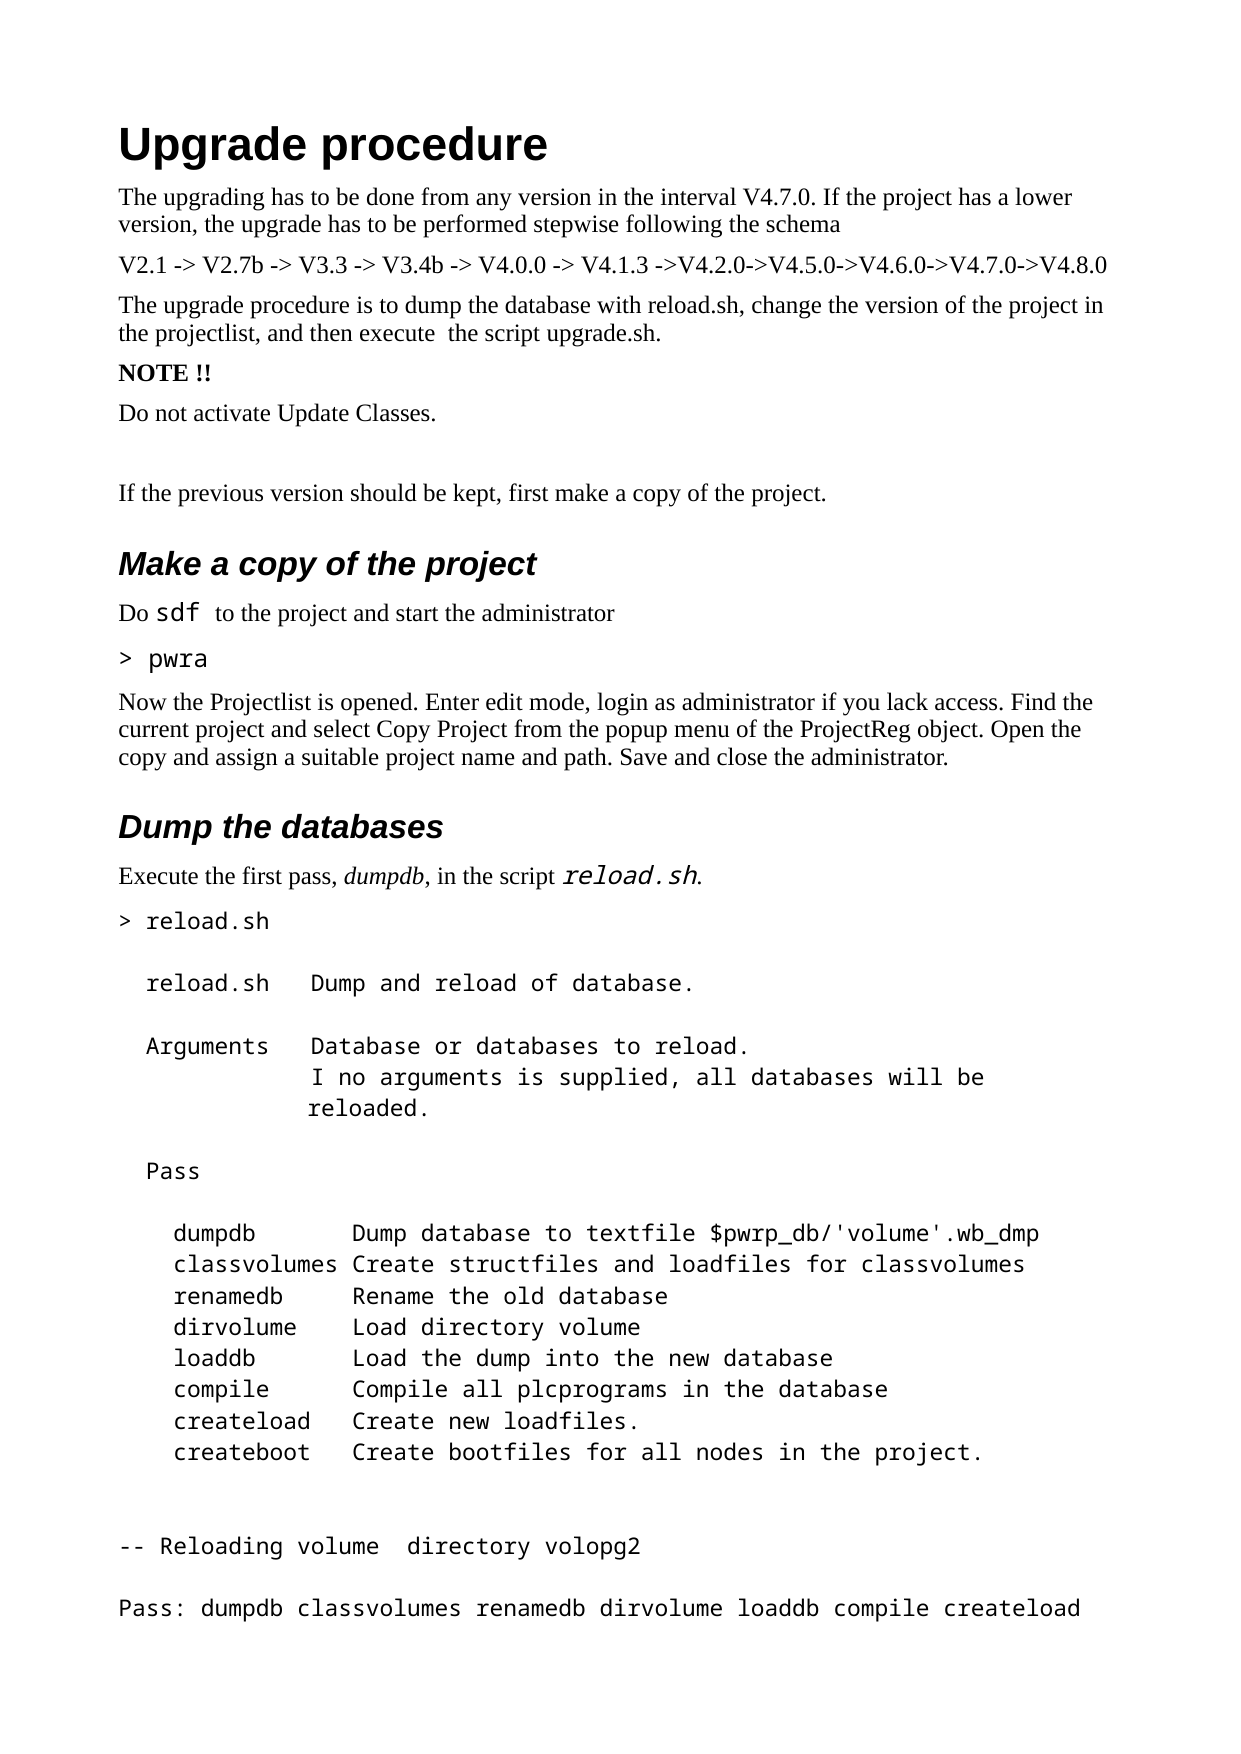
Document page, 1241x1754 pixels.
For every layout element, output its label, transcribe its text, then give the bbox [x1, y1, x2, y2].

text > pwra [118, 641, 1122, 675]
text The upgrading has to be done from any version in the interval V4.7.0. If the project has a lower version, the upgrade has to be performed stepwise following the schema [118, 183, 1122, 238]
text classvolumes Create structfiles and loadfiles for classvolumes [118, 1248, 1122, 1279]
text Execute the first pass, dumpdb, in the script reload.sh. [118, 858, 1122, 892]
text compile Compile all plcprograms in the database [118, 1373, 1122, 1404]
text loaddb Load the dump into the new database [118, 1342, 1122, 1373]
subtitle Make a copy of the project [118, 545, 1122, 582]
text reload.sh Dump and reload of database. [118, 967, 1122, 998]
text createboot Create bootfiles for all nodes in the project. [118, 1436, 1122, 1467]
text If the previous version should be kept, first make a copy of the project. [118, 479, 1122, 507]
text Do not activate Update Classes. [118, 399, 1122, 427]
text Now the Projectlist is opened. Enter edit mode, login as administrator if you lack access. Find the current project and select Copy Project from the popup menu of the ProjectReg object. Open the copy and assign a suitable project name and path. Save and close the administrator. [118, 688, 1122, 771]
text createload Create new loadfiles. [118, 1404, 1122, 1436]
text renamedb Rename the old database [118, 1279, 1122, 1311]
text NOTE !! [118, 359, 1122, 387]
text > reload.sh [118, 904, 1122, 936]
text Pass [118, 1154, 1122, 1186]
text I no arguments is supplied, all databases will be reloaded. [118, 1061, 1122, 1123]
text Do sdf to the project and start the administrator [118, 594, 1122, 628]
text Arguments Database or databases to reload. [118, 1029, 1122, 1061]
subtitle Dump the databases [118, 808, 1122, 846]
text dumpdb Dump database to textfile $pwrp_db/'volume'.wb_dmp [118, 1217, 1122, 1248]
text dirvolume Load directory volume [118, 1311, 1122, 1342]
subtitle Upgrade procedure [118, 118, 1122, 170]
text Pass: dumpdb classvolumes renamedb dirvolume loaddb compile createload [118, 1592, 1122, 1623]
text V2.1 -> V2.7b -> V3.3 -> V3.4b -> V4.0.0 -> V4.1.3 ->V4.2.0->V4.5.0->V4.6.0->V4.7.0->V4.8.0 [118, 251, 1122, 278]
text The upgrade procedure is to dump the database with reload.sh, change the version of the project in the projectlist, and then execute the script upgrade.sh. [118, 291, 1122, 346]
text -- Reloading volume directory volopg2 [118, 1529, 1122, 1561]
